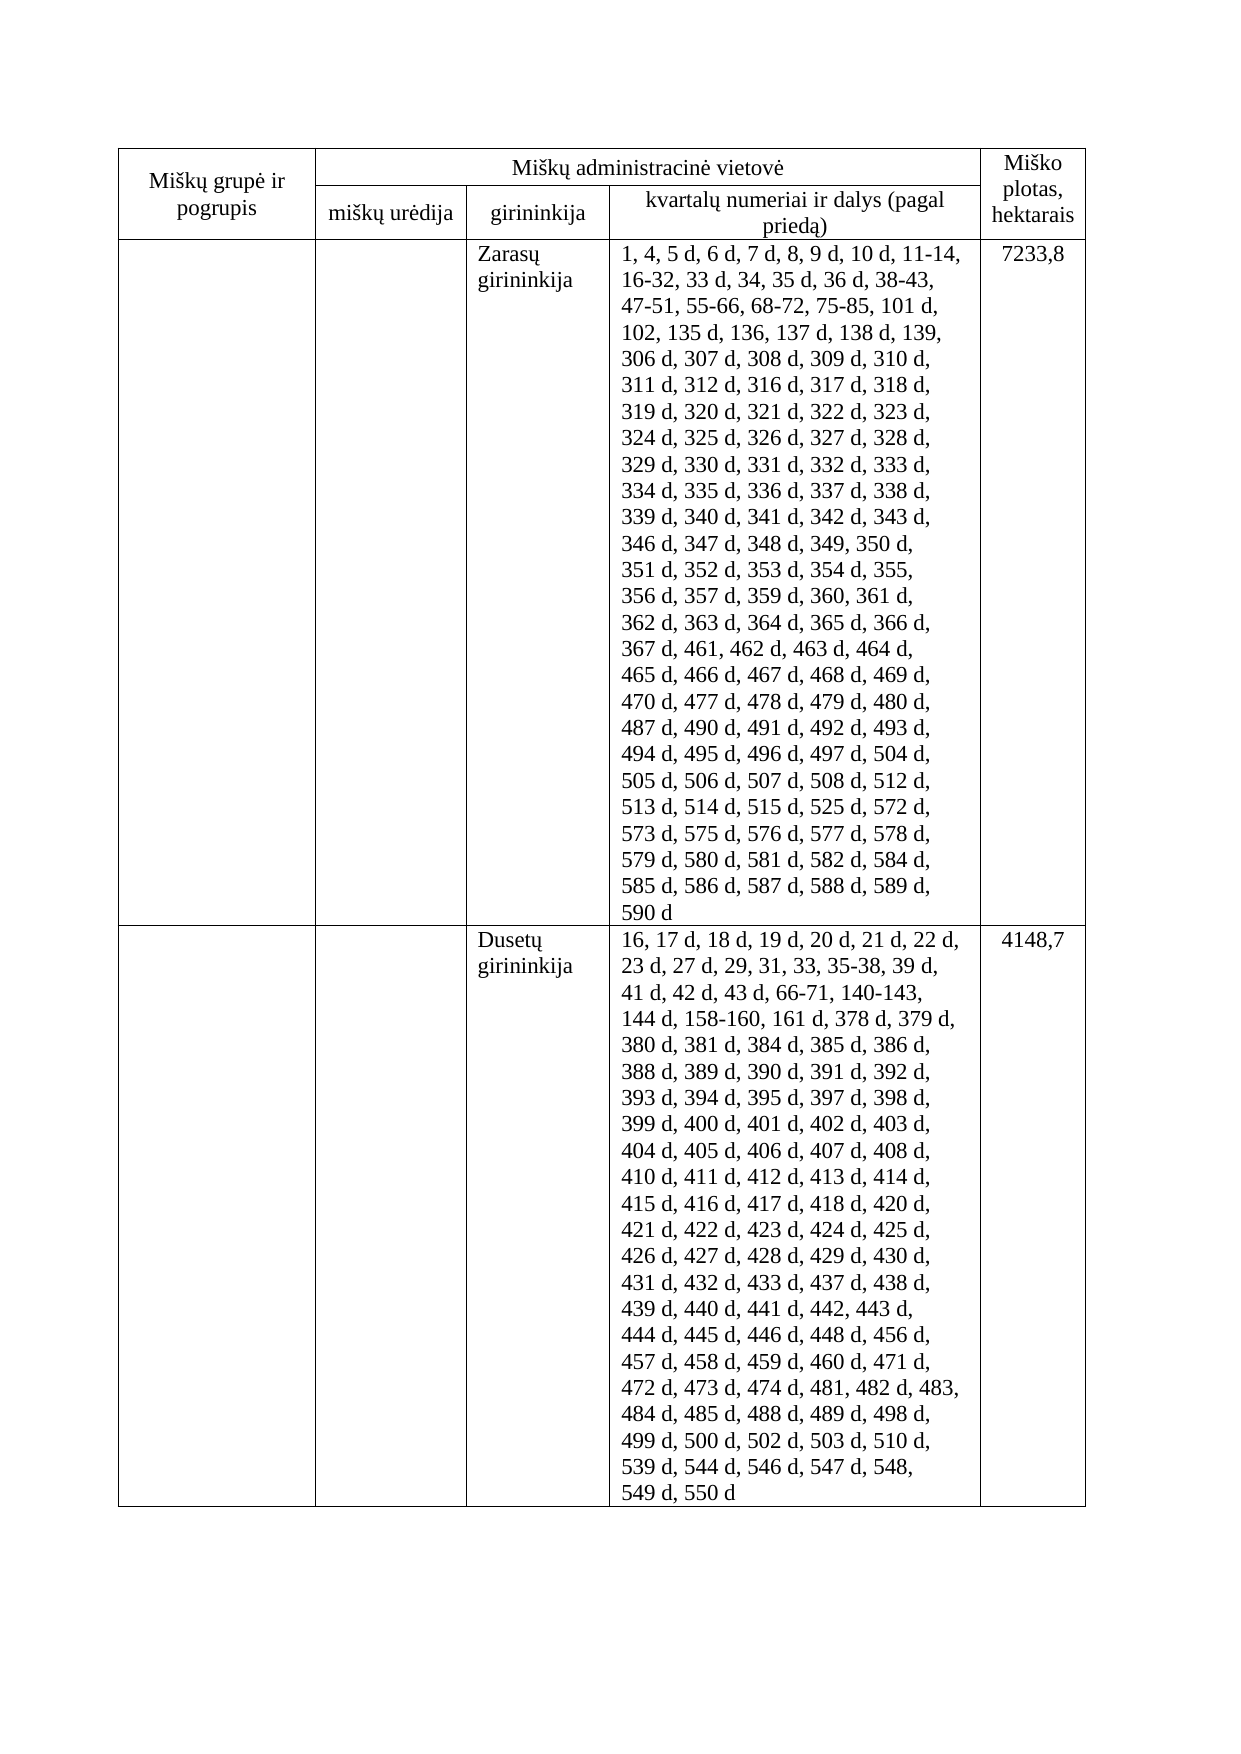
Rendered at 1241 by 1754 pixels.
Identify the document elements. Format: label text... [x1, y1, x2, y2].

table_cell Zarasų girininkija [467, 240, 609, 925]
table_cell girininkija [467, 186, 609, 239]
table_cell [316, 240, 466, 925]
table_header Miškų grupė ir pogrupis [119, 149, 315, 239]
table_cell 4148,7 [981, 926, 1085, 1506]
table_cell [119, 240, 315, 925]
table_cell [119, 926, 315, 1506]
table_cell 16, 17 d, 18 d, 19 d, 20 d, 21 d, 22 d, 23 d, 27 d, 29, 31, 33, 35-38, 39 d, 41 d, 42 d, 43 d, 66-71, 140-143, 144 d, 158-160, 161 d, 378 d, 379 d, 380 d, 381 d, 384 d, 385 d, 386 d, 388 d, 389 d, 390 d, 391 d, 392 d, 393 d, 394 d, 395 d, 397 d, 398 d, 399 d, 400 d, 401 d, 402 d, 403 d, 404 d, 405 d, 406 d, 407 d, 408 d, 410 d, 411 d, 412 d, 413 d, 414 d, 415 d, 416 d, 417 d, 418 d, 420 d, 421 d, 422 d, 423 d, 424 d, 425 d, 426 d, 427 d, 428 d, 429 d, 430 d, 431 d, 432 d, 433 d, 437 d, 438 d, 439 d, 440 d, 441 d, 442, 443 d, 444 d, 445 d, 446 d, 448 d, 456 d, 457 d, 458 d, 459 d, 460 d, 471 d, 472 d, 473 d, 474 d, 481, 482 d, 483, 484 d, 485 d, 488 d, 489 d, 498 d, 499 d, 500 d, 502 d, 503 d, 510 d, 539 d, 544 d, 546 d, 547 d, 548, 549 d, 550 d [610, 926, 980, 1506]
table_cell 7233,8 [981, 240, 1085, 925]
table_cell miškų urėdija [316, 186, 466, 239]
table_cell [316, 926, 466, 1506]
table_cell Dusetų girininkija [467, 926, 609, 1506]
table_header Miško plotas, hektarais [981, 149, 1085, 239]
table_header Miškų administracinė vietovė [316, 149, 980, 185]
table_cell 1, 4, 5 d, 6 d, 7 d, 8, 9 d, 10 d, 11-14, 16-32, 33 d, 34, 35 d, 36 d, 38-43, 47-51, 55-66, 68-72, 75-85, 101 d, 102, 135 d, 136, 137 d, 138 d, 139, 306 d, 307 d, 308 d, 309 d, 310 d, 311 d, 312 d, 316 d, 317 d, 318 d, 319 d, 320 d, 321 d, 322 d, 323 d, 324 d, 325 d, 326 d, 327 d, 328 d, 329 d, 330 d, 331 d, 332 d, 333 d, 334 d, 335 d, 336 d, 337 d, 338 d, 339 d, 340 d, 341 d, 342 d, 343 d, 346 d, 347 d, 348 d, 349, 350 d, 351 d, 352 d, 353 d, 354 d, 355, 356 d, 357 d, 359 d, 360, 361 d, 362 d, 363 d, 364 d, 365 d, 366 d, 367 d, 461, 462 d, 463 d, 464 d, 465 d, 466 d, 467 d, 468 d, 469 d, 470 d, 477 d, 478 d, 479 d, 480 d, 487 d, 490 d, 491 d, 492 d, 493 d, 494 d, 495 d, 496 d, 497 d, 504 d, 505 d, 506 d, 507 d, 508 d, 512 d, 513 d, 514 d, 515 d, 525 d, 572 d, 573 d, 575 d, 576 d, 577 d, 578 d, 579 d, 580 d, 581 d, 582 d, 584 d, 585 d, 586 d, 587 d, 588 d, 589 d, 590 d [610, 240, 980, 925]
table_cell kvartalų numeriai ir dalys (pagal priedą) [610, 186, 980, 239]
